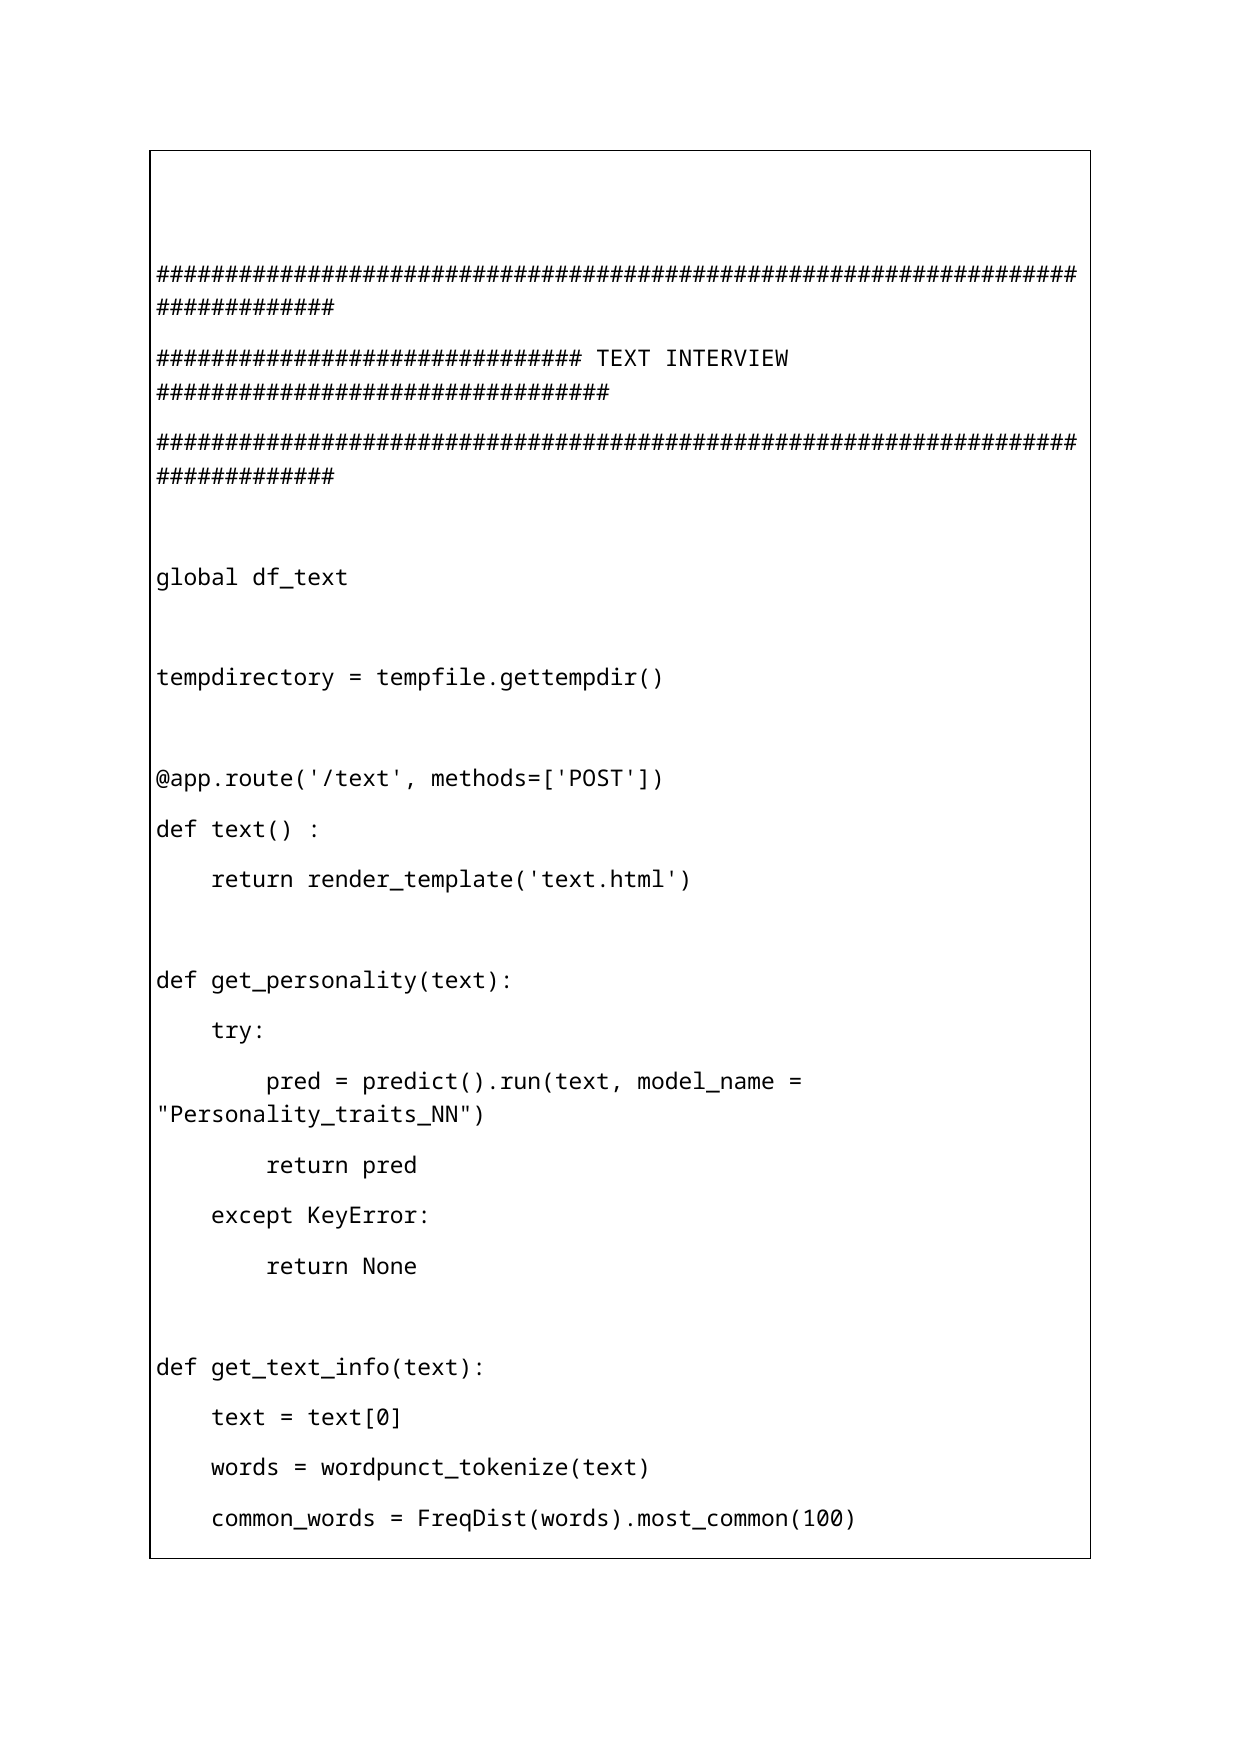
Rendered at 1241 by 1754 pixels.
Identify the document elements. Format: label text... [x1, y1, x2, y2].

table_header ################################################################################ ############################### TEXT INTERVIEW ################################# ################################################################################ global df_text tempdirectory = tempfile.gettempdir() @app.route('/text', methods=['POST']) def text() : return render_template('text.html') def get_personality(text): try: pred = predict().run(text, model_name = "Personality_traits_NN") return pred except KeyError: return None def get_text_info(text): text = text[0] words = wordpunct_tokenize(text) common_words = FreqDist(words).most_common(100) [151, 151, 1090, 1557]
